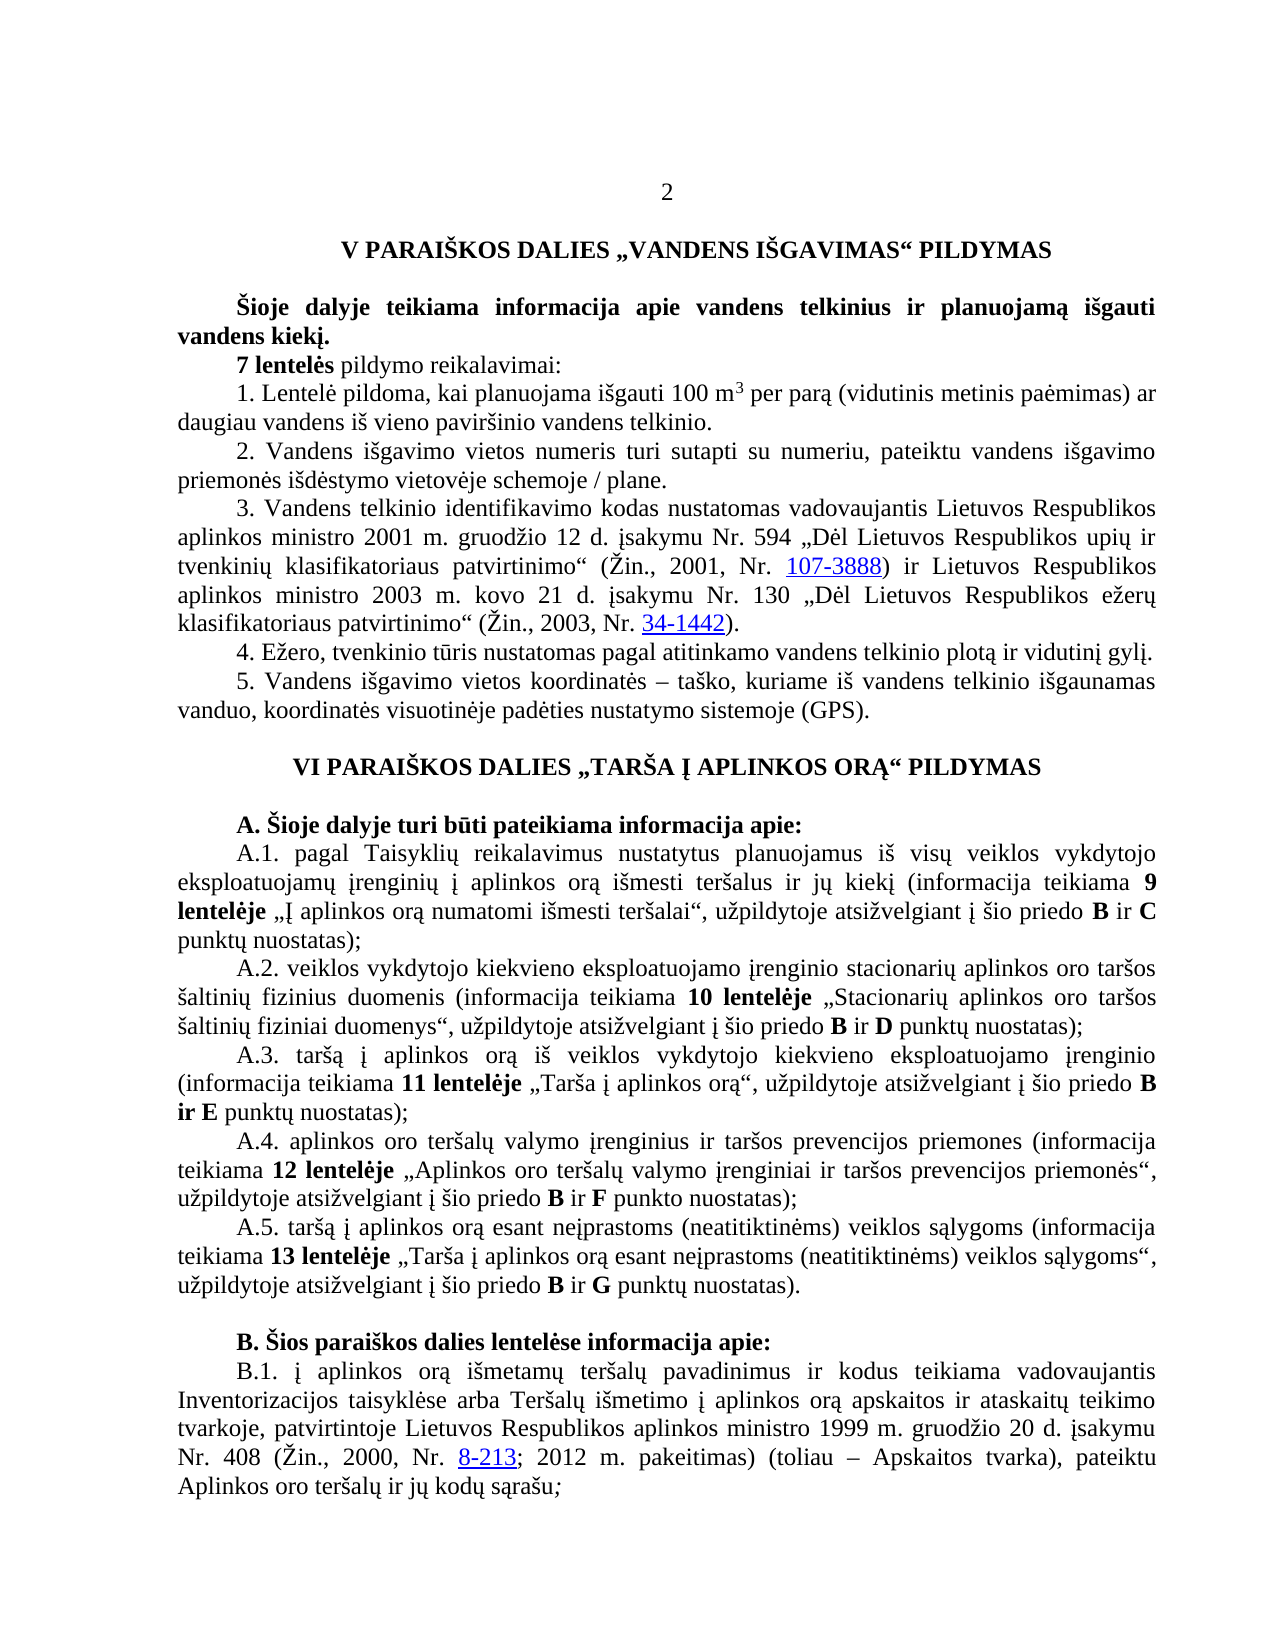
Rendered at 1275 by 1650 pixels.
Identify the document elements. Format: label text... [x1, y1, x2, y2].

text A.5. taršą į aplinkos orą esant neįprastoms (neatitiktinėms) veiklos sąlygoms (informacija teikiama 13 lentelėje „Tarša į aplinkos orą esant neįprastoms (neatitiktinėms) veiklos sąlygoms“, užpildytoje atsižvelgiant į šio priedo B ir G punktų nuostatas). [177, 1212, 1157, 1298]
text A.4. aplinkos oro teršalų valymo įrenginius ir taršos prevencijos priemones (informacija teikiama 12 lentelėje „Aplinkos oro teršalų valymo įrenginiai ir taršos prevencijos priemonės“, užpildytoje atsižvelgiant į šio priedo B ir F punkto nuostatas); [177, 1126, 1157, 1212]
text V PARAIŠKOS DALIES „VANDENS IŠGAVIMAS“ PILDYMAS [177, 235, 1157, 263]
text A.2. veiklos vykdytojo kiekvieno eksploatuojamo įrenginio stacionarių aplinkos oro taršos šaltinių fizinius duomenis (informacija teikiama 10 lentelėje „Stacionarių aplinkos oro taršos šaltinių fiziniai duomenys“, užpildytoje atsižvelgiant į šio priedo B ir D punktų nuostatas); [177, 953, 1157, 1040]
text A.1. pagal Taisyklių reikalavimus nustatytus planuojamus iš visų veiklos vykdytojo eksploatuojamų įrenginių į aplinkos orą išmesti teršalus ir jų kiekį (informacija teikiama 9 lentelėje „Į aplinkos orą numatomi išmesti teršalai“, užpildytoje atsižvelgiant į šio priedo B ir C punktų nuostatas); [177, 838, 1157, 953]
text VI PARAIŠKOS DALIES „TARŠA Į APLINKOS ORĄ“ PILDYMAS [177, 752, 1157, 781]
text 7 lentelės pildymo reikalavimai: [177, 350, 1157, 378]
text B. Šios paraiškos dalies lentelėse informacija apie: [177, 1327, 1157, 1356]
text A. Šioje dalyje turi būti pateikiama informacija apie: [177, 810, 1157, 838]
text B.1. į aplinkos orą išmetamų teršalų pavadinimus ir kodus teikiama vadovaujantis Inventorizacijos taisyklėse arba Teršalų išmetimo į aplinkos orą apskaitos ir ataskaitų teikimo tvarkoje, patvirtintoje Lietuvos Respublikos aplinkos ministro 1999 m. gruodžio 20 d. įsakymu Nr. 408 (Žin., 2000, Nr. 8-213; 2012 m. pakeitimas) (toliau – Apskaitos tvarka), pateiktu Aplinkos oro teršalų ir jų kodų sąrašu; [177, 1356, 1157, 1500]
text 3. Vandens telkinio identifikavimo kodas nustatomas vadovaujantis Lietuvos Respublikos aplinkos ministro 2001 m. gruodžio 12 d. įsakymu Nr. 594 „Dėl Lietuvos Respublikos upių ir tvenkinių klasifikatoriaus patvirtinimo“ (Žin., 2001, Nr. 107-3888) ir Lietuvos Respublikos aplinkos ministro 2003 m. kovo 21 d. įsakymu Nr. 130 „Dėl Lietuvos Respublikos ežerų klasifikatoriaus patvirtinimo“ (Žin., 2003, Nr. 34-1442). [177, 493, 1157, 637]
text Šioje dalyje teikiama informacija apie vandens telkinius ir planuojamą išgauti vandens kiekį. [177, 292, 1157, 350]
text 5. Vandens išgavimo vietos koordinatės – taško, kuriame iš vandens telkinio išgaunamas vanduo, koordinatės visuotinėje padėties nustatymo sistemoje (GPS). [177, 666, 1157, 723]
text 4. Ežero, tvenkinio tūris nustatomas pagal atitinkamo vandens telkinio plotą ir vidutinį gylį. [177, 637, 1157, 666]
text 2. Vandens išgavimo vietos numeris turi sutapti su numeriu, pateiktu vandens išgavimo priemonės išdėstymo vietovėje schemoje / plane. [177, 436, 1157, 493]
text 1. Lentelė pildoma, kai planuojama išgauti 100 m3 per parą (vidutinis metinis paėmimas) ar daugiau vandens iš vieno paviršinio vandens telkinio. [177, 378, 1157, 436]
text A.3. taršą į aplinkos orą iš veiklos vykdytojo kiekvieno eksploatuojamo įrenginio (informacija teikiama 11 lentelėje „Tarša į aplinkos orą“, užpildytoje atsižvelgiant į šio priedo B ir E punktų nuostatas); [177, 1040, 1157, 1126]
